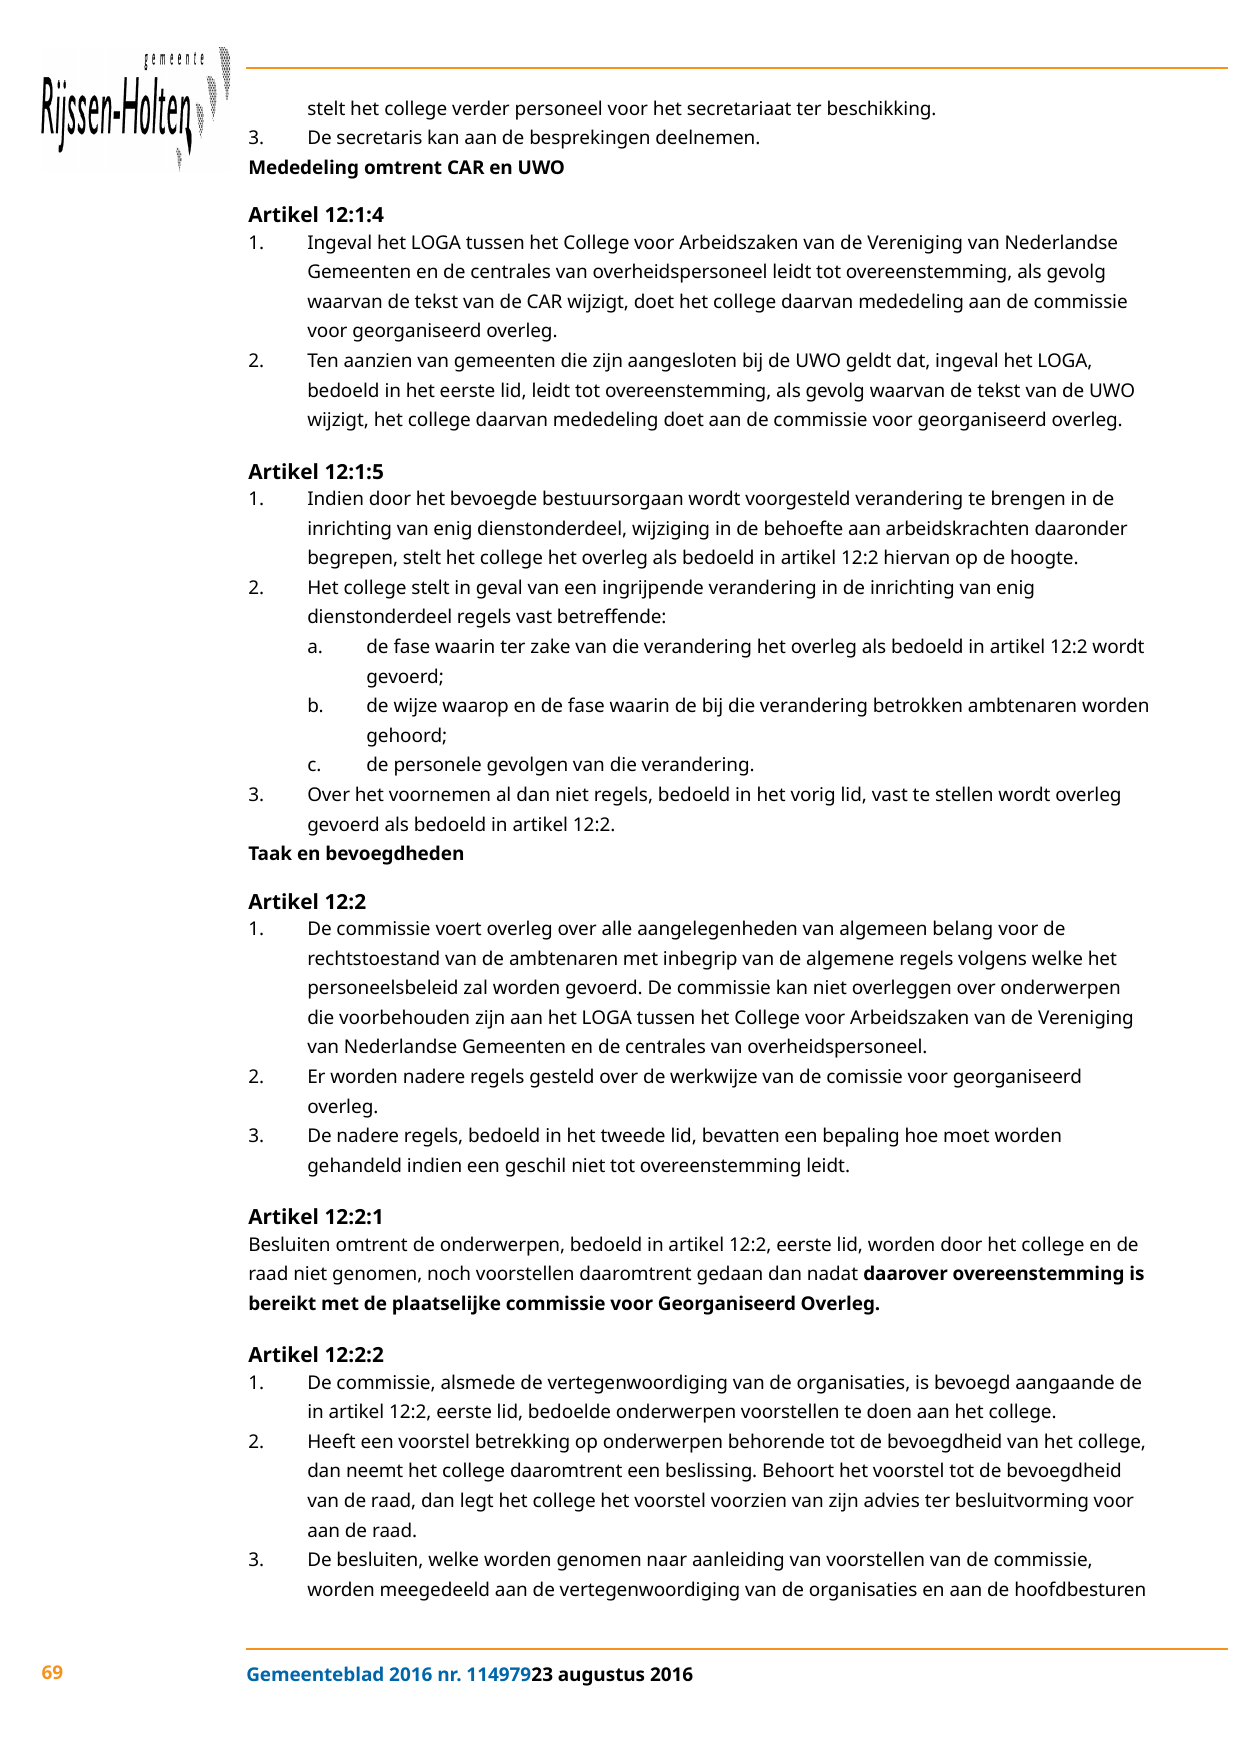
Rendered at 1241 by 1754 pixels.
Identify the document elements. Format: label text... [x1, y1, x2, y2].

list Er worden nadere regels gesteld over de werkwijze van de comissie voor georganiseerd overleg. [248, 1063, 1152, 1118]
text Artikel 12:1:4 [248, 201, 1152, 229]
list de fase waarin ter zake van die verandering het overleg als bedoeld in artikel 12:2 wordt gevoerd; [307, 633, 1152, 688]
text Besluiten omtrent de onderwerpen, bedoeld in artikel 12:2, eerste lid, worden door het college en de raad niet genomen, noch voorstellen daaromtrent gedaan dan nadat daarover overeenstemming is bereikt met de plaatselijke commissie voor Georganiseerd Overleg. [248, 1231, 1152, 1316]
list Ten aanzien van gemeenten die zijn aangesloten bij de UWO geldt dat, ingeval het LOGA, bedoeld in het eerste lid, leidt tot overeenstemming, als gevolg waarvan de tekst van de UWO wijzigt, het college daarvan mededeling doet aan de commissie voor georganiseerd overleg. [248, 347, 1152, 432]
list Indien door het bevoegde bestuursorgaan wordt voorgesteld verandering te brengen in de inrichting van enig dienstonderdeel, wijziging in de behoefte aan arbeidskrachten daaronder begrepen, stelt het college het overleg als bedoeld in artikel 12:2 hiervan op de hoogte. [248, 485, 1152, 570]
list De commissie, alsmede de vertegenwoordiging van de organisaties, is bevoegd aangaande de in artikel 12:2, eerste lid, bedoelde onderwerpen voorstellen te doen aan het college. [248, 1369, 1152, 1424]
picture [41, 47, 231, 172]
text Taak en bevoegdheden [248, 840, 1152, 866]
list De besluiten, welke worden genomen naar aanleiding van voorstellen van de commissie, worden meegedeeld aan de vertegenwoordiging van de organisaties en aan de hoofdbesturen [248, 1546, 1152, 1602]
list stelt het college verder personeel voor het secretariaat ter beschikking. [248, 95, 1152, 121]
text Mededeling omtrent CAR en UWO [248, 154, 1152, 180]
list De nadere regels, bedoeld in het tweede lid, bevatten een bepaling hoe moet worden gehandeld indien een geschil niet tot overeenstemming leidt. [248, 1122, 1152, 1178]
list de personele gevolgen van die verandering. [307, 752, 1152, 777]
text Artikel 12:1:5 [248, 457, 1152, 485]
list Ingeval het LOGA tussen het College voor Arbeidszaken van de Vereniging van Nederlandse Gemeenten en de centrales van overheidspersoneel leidt tot overeenstemming, als gevolg waarvan de tekst van de CAR wijzigt, doet het college daarvan mededeling aan de commissie voor georganiseerd overleg. [248, 229, 1152, 343]
list Het college stelt in geval van een ingrijpende verandering in de inrichting van enig dienstonderdeel regels vast betreffende: [248, 574, 1152, 629]
list De commissie voert overleg over alle aangelegenheden van algemeen belang voor de rechtstoestand van de ambtenaren met inbegrip van de algemene regels volgens welke het personeelsbeleid zal worden gevoerd. De commissie kan niet overleggen over onderwerpen die voorbehouden zijn aan het LOGA tussen het College voor Arbeidszaken van de Vereniging van Nederlandse Gemeenten en de centrales van overheidspersoneel. [248, 915, 1152, 1059]
text Artikel 12:2 [248, 887, 1152, 915]
list Heeft een voorstel betrekking op onderwerpen behorende tot de bevoegdheid van het college, dan neemt het college daaromtrent een beslissing. Behoort het voorstel tot de bevoegdheid van de raad, dan legt het college het voorstel voorzien van zijn advies ter besluitvorming voor aan de raad. [248, 1428, 1152, 1542]
list De secretaris kan aan de besprekingen deelnemen. [248, 124, 1152, 150]
text Artikel 12:2:1 [248, 1202, 1152, 1231]
list de wijze waarop en de fase waarin de bij die verandering betrokken ambtenaren worden gehoord; [307, 692, 1152, 748]
list Over het voornemen al dan niet regels, bedoeld in het vorig lid, vast te stellen wordt overleg gevoerd als bedoeld in artikel 12:2. [248, 781, 1152, 836]
text Artikel 12:2:2 [248, 1340, 1152, 1369]
